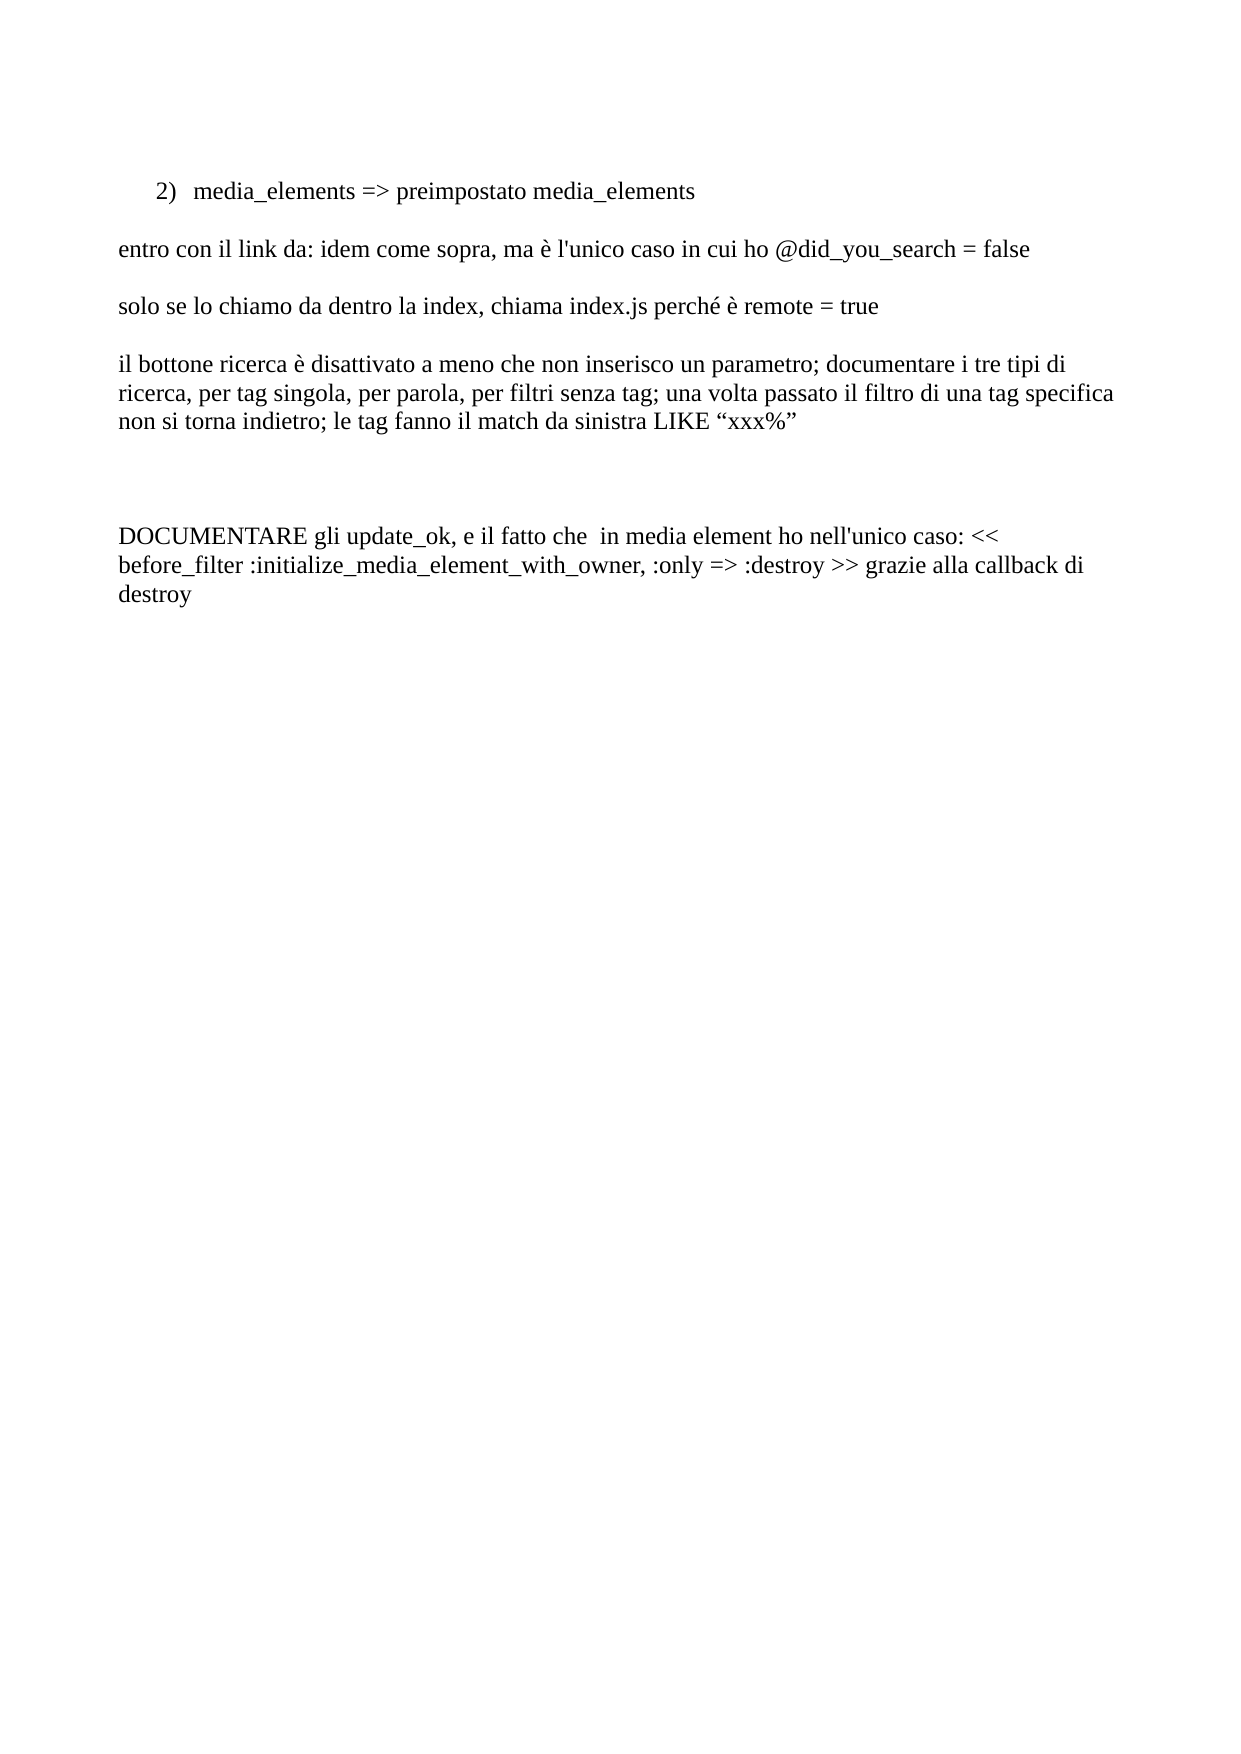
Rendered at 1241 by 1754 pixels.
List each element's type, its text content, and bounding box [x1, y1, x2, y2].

list media_elements => preimpostato media_elements [156, 176, 1122, 205]
text solo se lo chiamo da dentro la index, chiama index.js perché è remote = true [118, 291, 1122, 320]
text il bottone ricerca è disattivato a meno che non inserisco un parametro; documentare i tre tipi di ricerca, per tag singola, per parola, per filtri senza tag; una volta passato il filtro di una tag specifica non si torna indietro; le tag fanno il match da sinistra LIKE “xxx%” [118, 349, 1122, 435]
text DOCUMENTARE gli update_ok, e il fatto che in media element ho nell'unico caso: << before_filter :initialize_media_element_with_owner, :only => :destroy >> grazie alla callback di destroy [118, 521, 1122, 608]
text entro con il link da: idem come sopra, ma è l'unico caso in cui ho @did_you_search = false [118, 234, 1122, 263]
